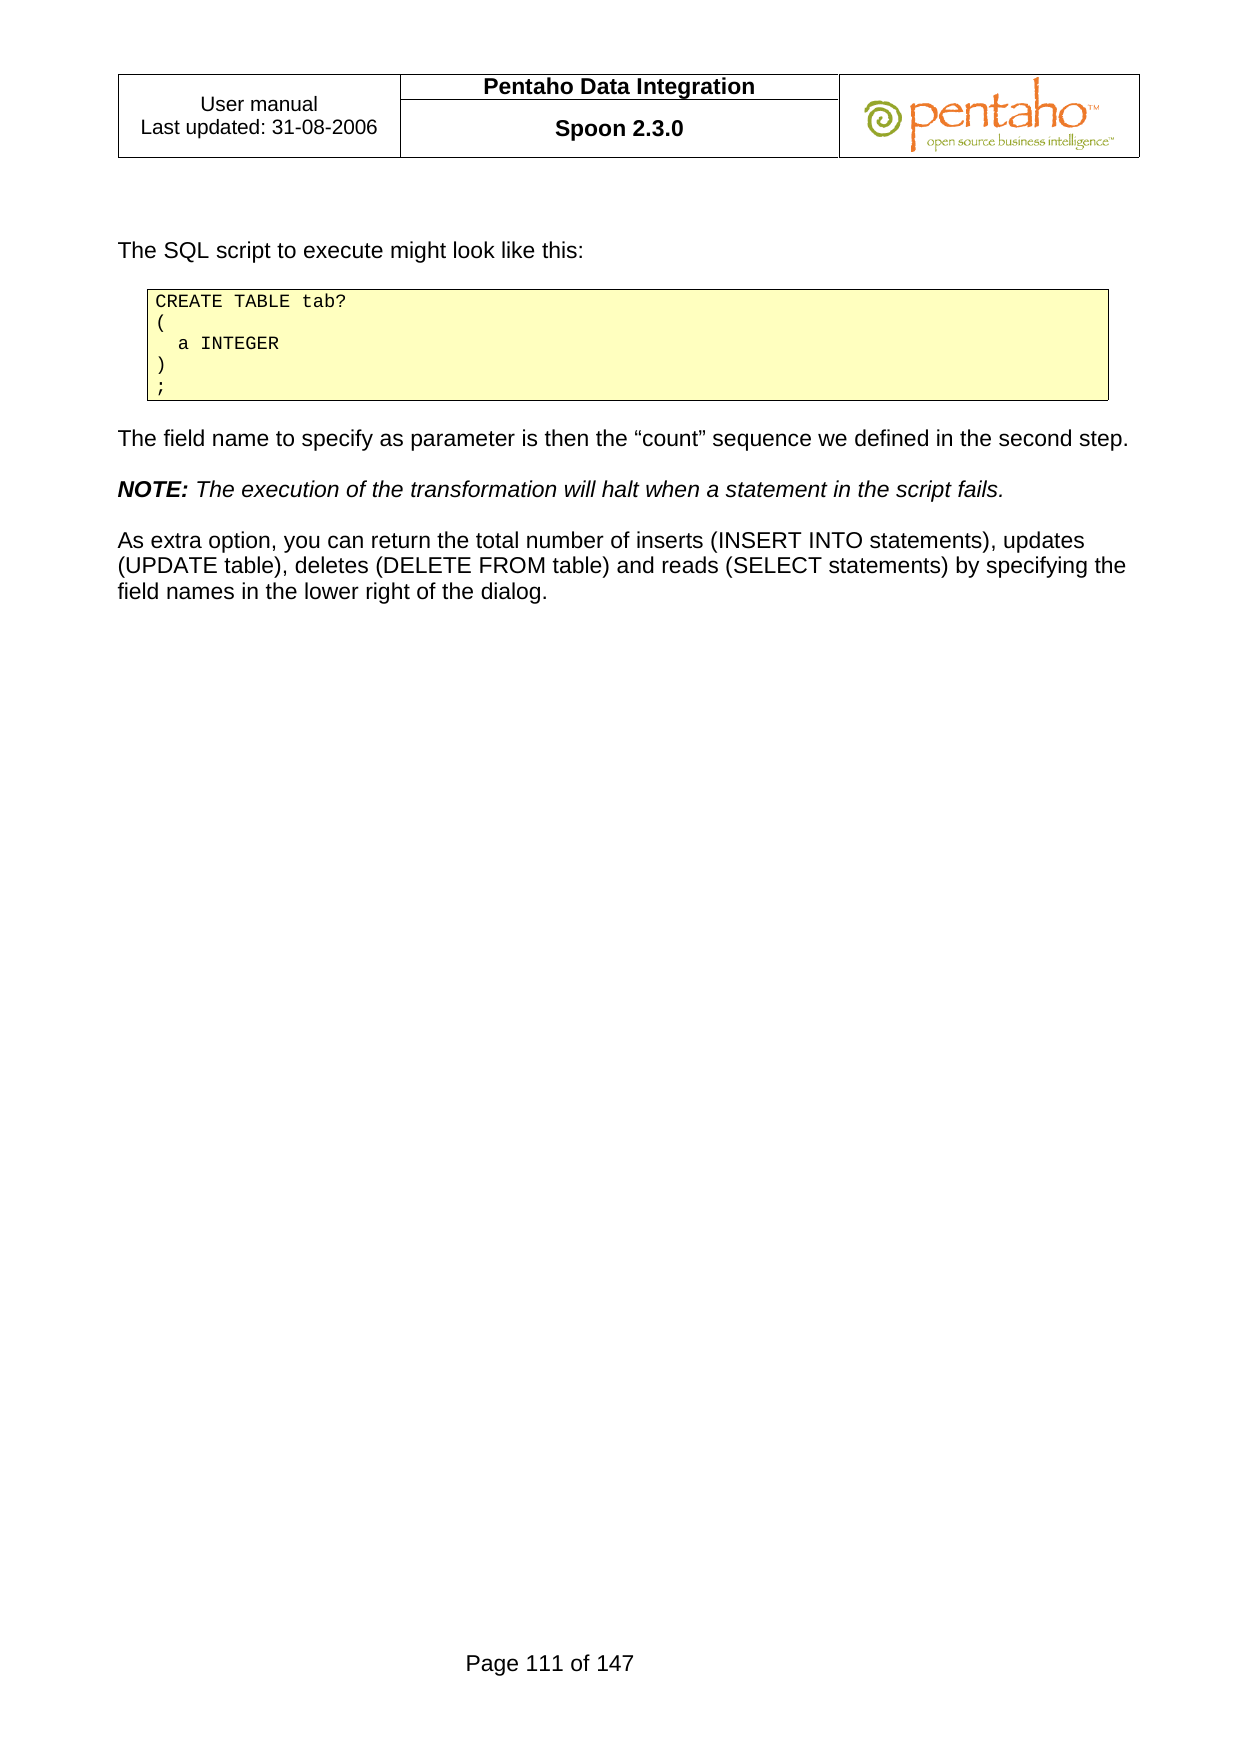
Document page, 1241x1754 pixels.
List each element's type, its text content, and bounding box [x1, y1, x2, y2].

text The field name to specify as parameter is then the “count” sequence we defined in the second step. [117, 426, 1137, 451]
text The SQL script to execute might look like this: [117, 238, 1137, 264]
text NOTE: The execution of the transformation will halt when a statement in the script fails. [117, 477, 1137, 502]
text ) [148, 353, 1108, 374]
text ; [148, 374, 1108, 400]
text ( [148, 311, 1108, 332]
text CREATE TABLE tab? [148, 290, 1108, 311]
text As extra option, you can return the total number of inserts (INSERT INTO statements), updates (UPDATE table), deletes (DELETE FROM table) and reads (SELECT statements) by specifying the field names in the lower right of the dialog. [117, 528, 1137, 604]
text a INTEGER [148, 332, 1108, 353]
